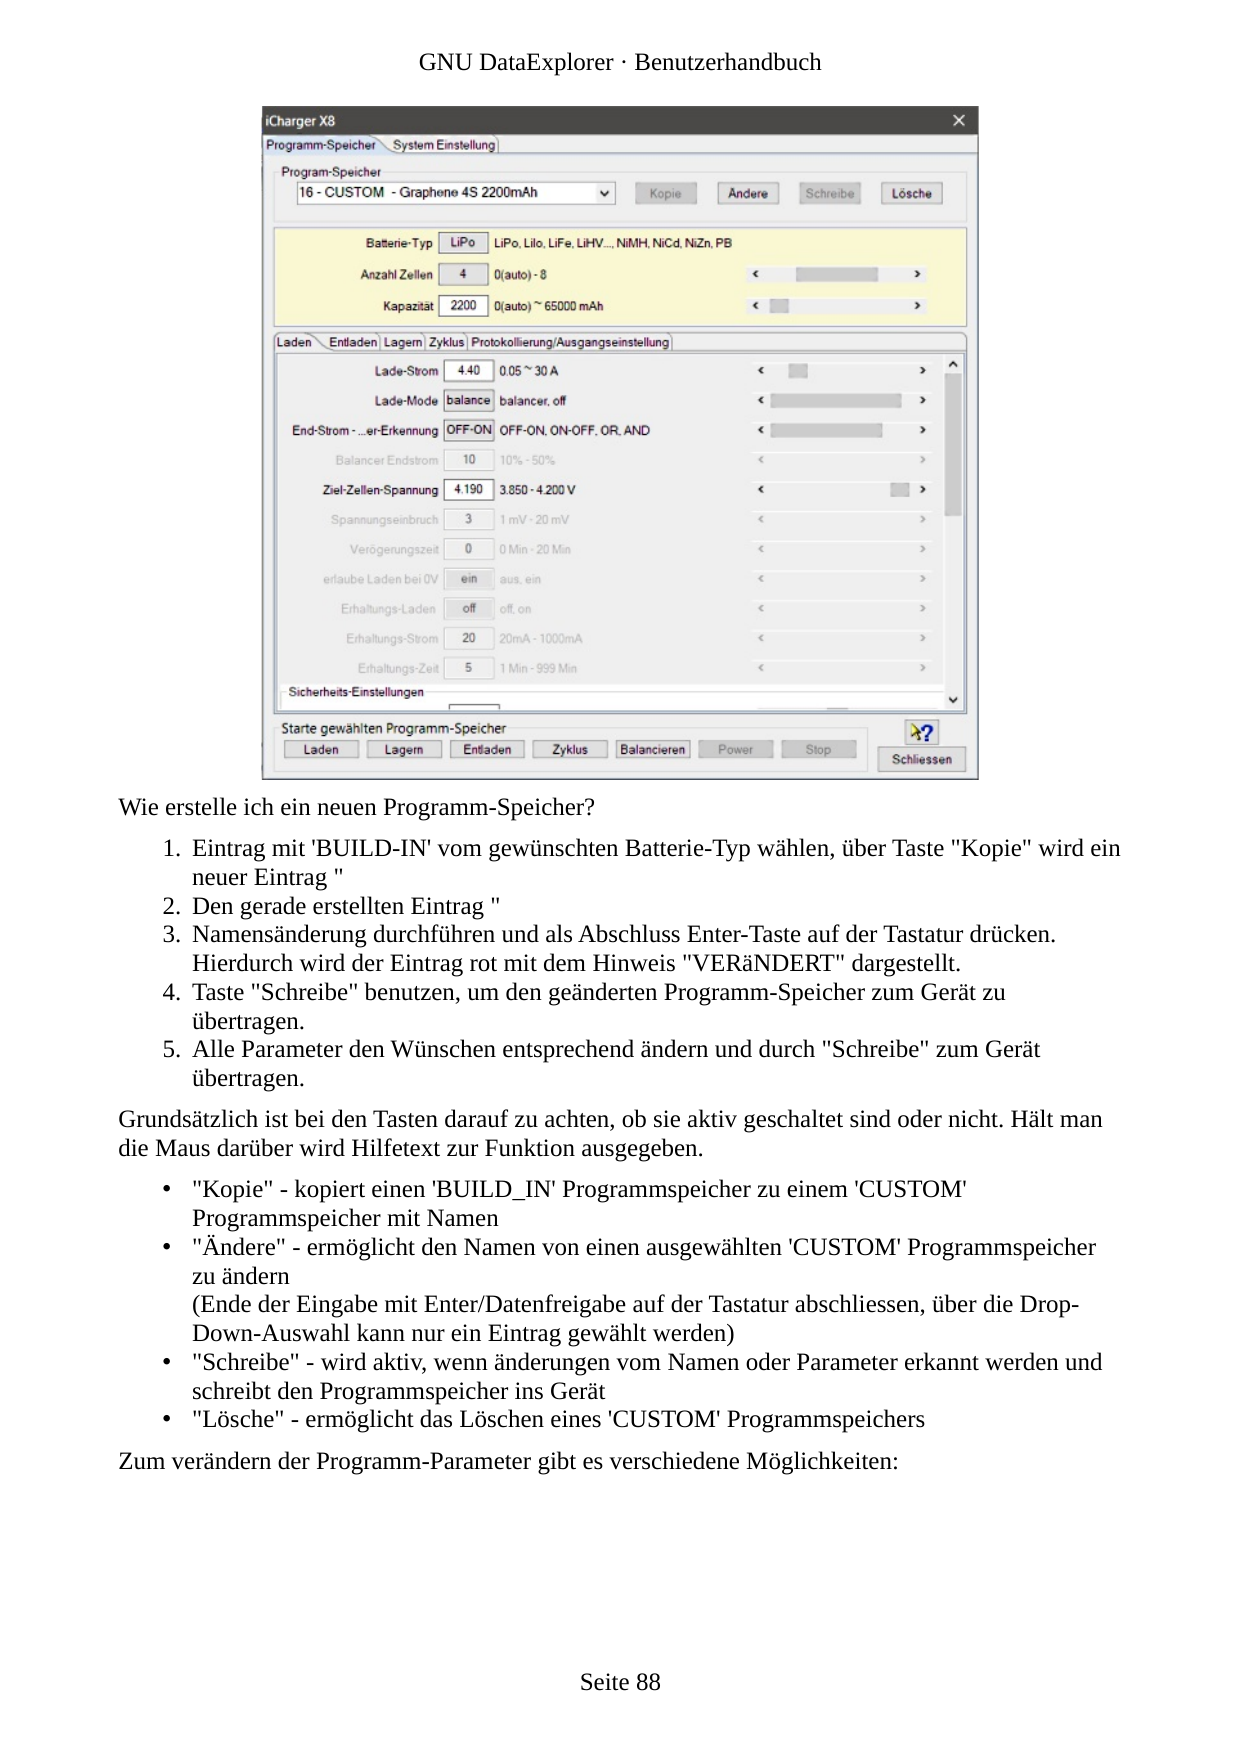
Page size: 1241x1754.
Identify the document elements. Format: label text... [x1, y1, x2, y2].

text Zum verändern der Programm-Parameter gibt es verschiedene Möglichkeiten: [118, 1446, 1122, 1474]
picture [261, 106, 979, 780]
list Namensänderung durchführen und als Abschluss Enter-Taste auf der Tastatur drücken. Hierdurch wird der Eintrag rot mit dem Hinweis "VERäNDERT" dargestellt. [162, 919, 1122, 977]
list Den gerade erstellten Eintrag " [162, 891, 1122, 919]
list Taste "Schreibe" benutzen, um den geänderten Programm-Speicher zum Gerät zu übertragen. [162, 977, 1122, 1034]
list Eintrag mit 'BUILD-IN' vom gewünschten Batterie-Typ wählen, über Taste "Kopie" wird ein neuer Eintrag " [162, 833, 1122, 891]
list "Kopie" - kopiert einen 'BUILD_IN' Programmspeicher zu einem 'CUSTOM' Programmspeicher mit Namen [162, 1174, 1122, 1232]
list "Lösche" - ermöglicht das Löschen eines 'CUSTOM' Programmspeichers [162, 1404, 1122, 1433]
list "Ändere" - ermöglicht den Namen von einen ausgewählten 'CUSTOM' Programmspeicher zu ändern (Ende der Eingabe mit Enter/Datenfreigabe auf der Tastatur abschliessen, über die Drop-Down-Auswahl kann nur ein Eintrag gewählt werden) [162, 1232, 1122, 1347]
list "Schreibe" - wird aktiv, wenn änderungen vom Namen oder Parameter erkannt werden und schreibt den Programmspeicher ins Gerät [162, 1347, 1122, 1404]
list Alle Parameter den Wünschen entsprechend ändern und durch "Schreibe" zum Gerät übertragen. [162, 1034, 1122, 1092]
text Wie erstelle ich ein neuen Programm-Speicher? [118, 792, 1122, 821]
text Grundsätzlich ist bei den Tasten darauf zu achten, ob sie aktiv geschaltet sind oder nicht. Hält man die Maus darüber wird Hilfetext zur Funktion ausgegeben. [118, 1104, 1122, 1162]
